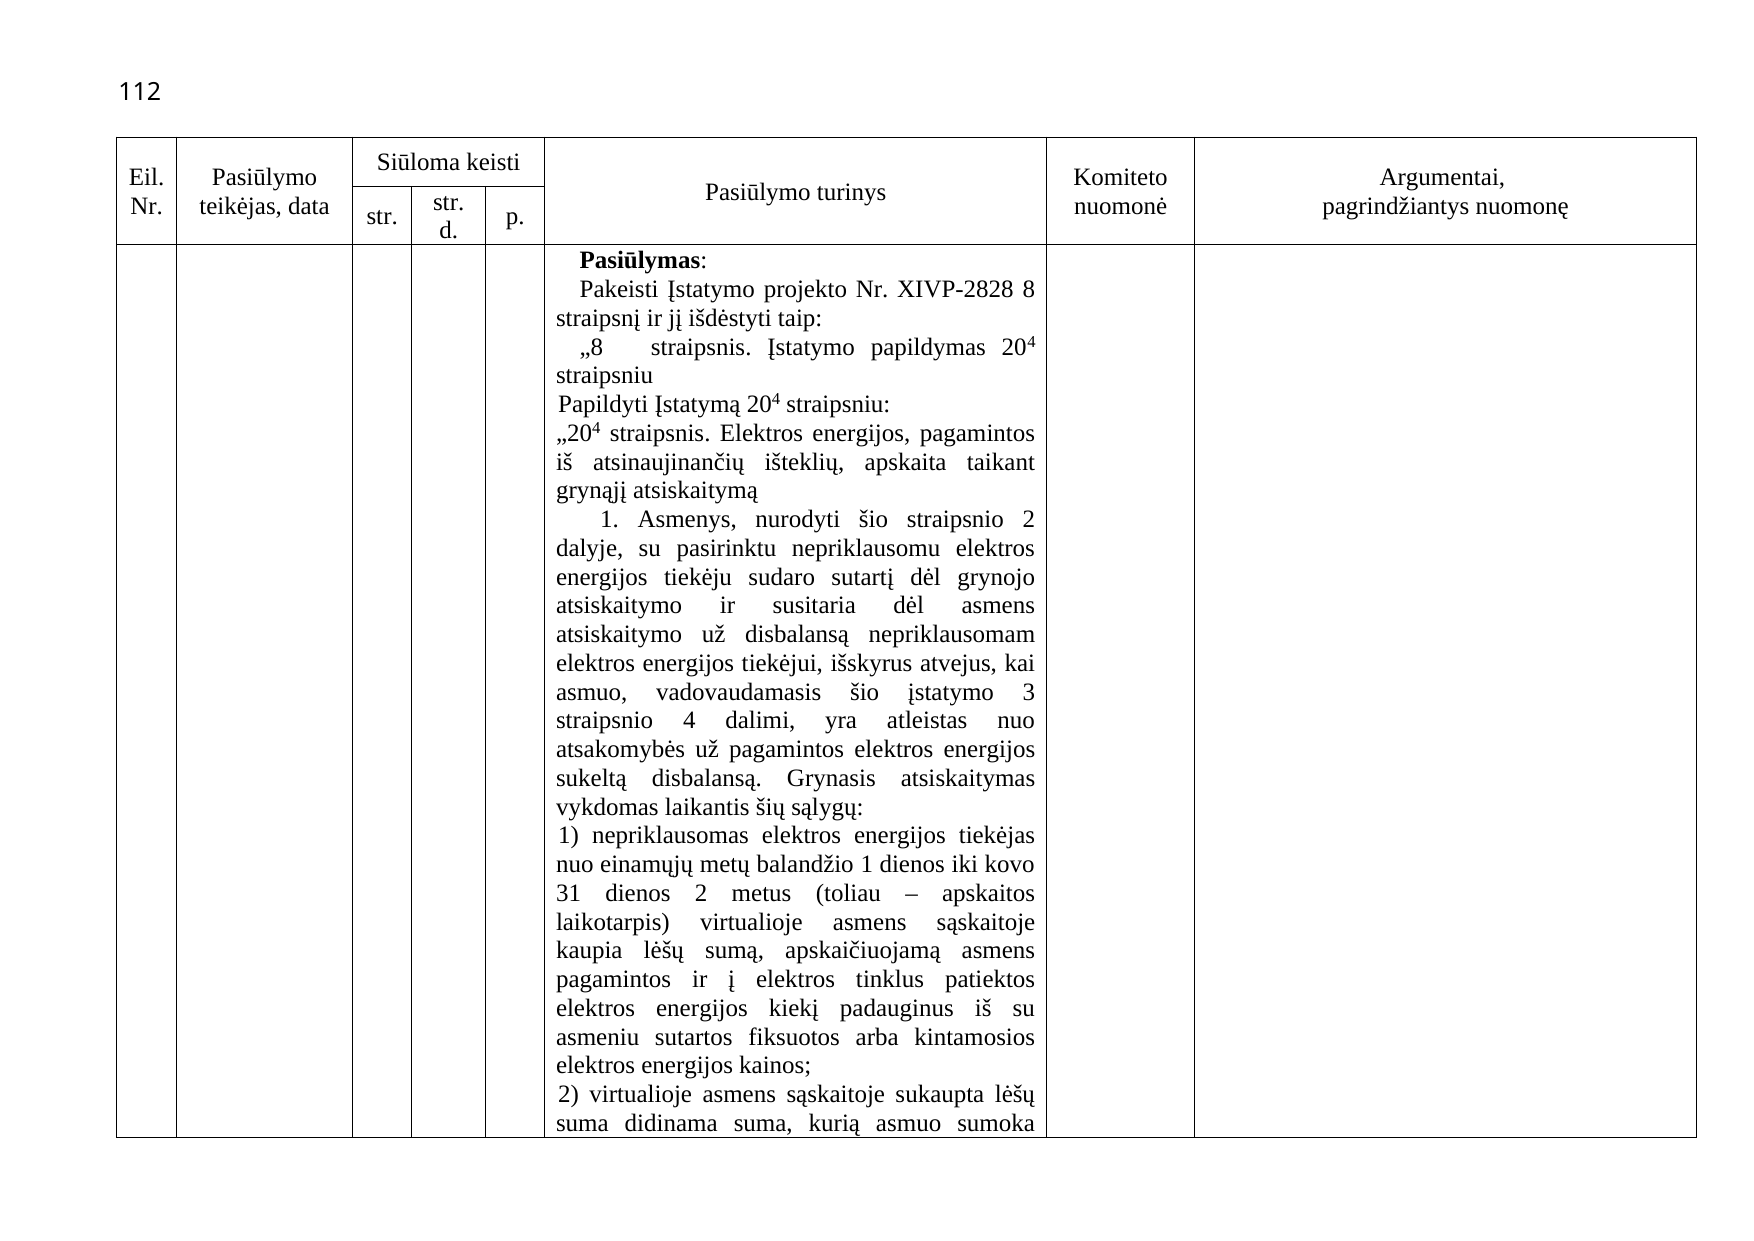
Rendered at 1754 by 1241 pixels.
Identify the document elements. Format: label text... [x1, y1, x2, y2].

table_cell [1047, 245, 1194, 1137]
table_cell [486, 245, 544, 1137]
table_header Siūloma keisti [353, 138, 544, 186]
table_cell Pasiūlymas: Pakeisti Įstatymo projekto Nr. XIVP-2828 8 straipsnį ir jį išdėstyti taip: „8 straipsnis. Įstatymo papildymas 204 straipsniu Papildyti Įstatymą 204 straipsniu: „204 straipsnis. Elektros energijos, pagamintos iš atsinaujinančių išteklių, apskaita taikant grynąjį atsiskaitymą 1. Asmenys, nurodyti šio straipsnio 2 dalyje, su pasirinktu nepriklausomu elektros energijos tiekėju sudaro sutartį dėl grynojo atsiskaitymo ir susitaria dėl asmens atsiskaitymo už disbalansą nepriklausomam elektros energijos tiekėjui, išskyrus atvejus, kai asmuo, vadovaudamasis šio įstatymo 3 straipsnio 4 dalimi, yra atleistas nuo atsakomybės už pagamintos elektros energijos sukeltą disbalansą. Grynasis atsiskaitymas vykdomas laikantis šių sąlygų: 1) nepriklausomas elektros energijos tiekėjas nuo einamųjų metų balandžio 1 dienos iki kovo 31 dienos 2 metus (toliau – apskaitos laikotarpis) virtualioje asmens sąskaitoje kaupia lėšų sumą, apskaičiuojamą asmens pagamintos ir į elektros tinklus patiektos elektros energijos kiekį padauginus iš su asmeniu sutartos fiksuotos arba kintamosios elektros energijos kainos; 2) virtualioje asmens sąskaitoje sukaupta lėšų suma didinama suma, kurią asmuo sumoka [545, 245, 1046, 1137]
table_cell [117, 245, 176, 1137]
table_cell str. [353, 187, 411, 244]
table_cell [412, 245, 485, 1137]
table_header Argumentai, pagrindžiantys nuomonę [1195, 138, 1696, 244]
table_cell [1195, 245, 1696, 1137]
table_cell p. [486, 187, 544, 244]
table_header Eil. Nr. [117, 138, 176, 244]
table_cell [177, 245, 352, 1137]
table_header Pasiūlymo turinys [545, 138, 1046, 244]
table_header Komiteto nuomonė [1047, 138, 1194, 244]
table_header Pasiūlymo teikėjas, data [177, 138, 352, 244]
table_cell str. d. [412, 187, 485, 244]
table_cell [353, 245, 411, 1137]
